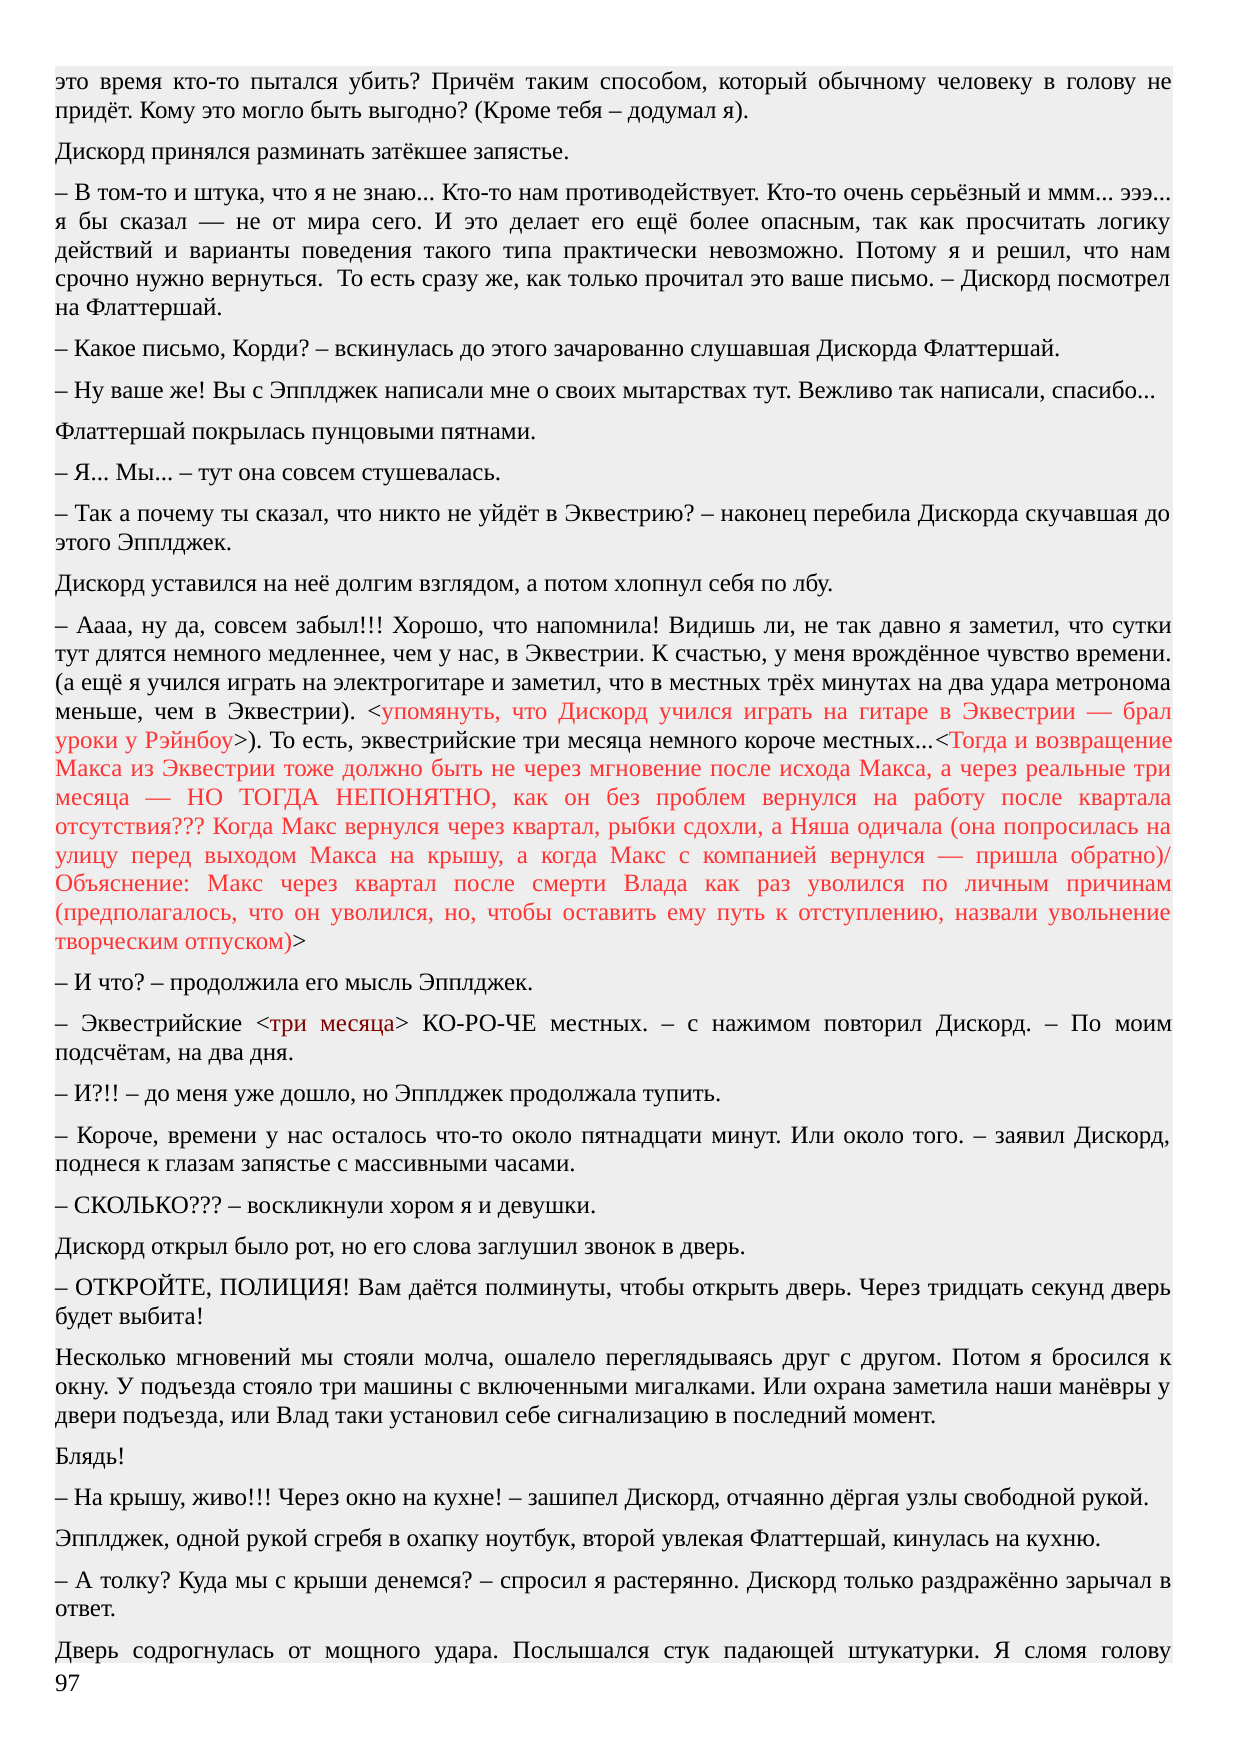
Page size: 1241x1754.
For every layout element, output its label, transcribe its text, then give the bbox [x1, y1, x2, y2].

text – И что? – продолжила его мысль Эпплджек. [55, 967, 1173, 996]
text – Аааа, ну да, совсем забыл!!! Хорошо, что напомнила! Видишь ли, не так давно я заметил, что сутки тут длятся немного медленнее, чем у нас, в Эквестрии. К счастью, у меня врождённое чувство времени. (а ещё я учился играть на электрогитаре и заметил, что в местных трёх минутах на два удара метронома меньше, чем в Эквестрии). <упомянуть, что Дискорд учился играть на гитаре в Эквестрии — брал уроки у Рэйнбоу>). То есть, эквестрийские три месяца немного короче местных...<Тогда и возвращение Макса из Эквестрии тоже должно быть не через мгновение после исхода Макса, а через реальные три месяца — НО ТОГДА НЕПОНЯТНО, как он без проблем вернулся на работу после квартала отсутствия??? Когда Макс вернулся через квартал, рыбки сдохли, а Няша одичала (она попросилась на улицу перед выходом Макса на крышу, а когда Макс с компанией вернулся — пришла обратно)/ Объяснение: Макс через квартал после смерти Влада как раз уволился по личным причинам (предполагалось, что он уволился, но, чтобы оставить ему путь к отступлению, назвали увольнение творческим отпуском)> [55, 610, 1173, 955]
text – Ну ваше же! Вы с Эпплджек написали мне о своих мытарствах тут. Вежливо так написали, спасибо... [55, 375, 1173, 403]
text Эпплджек, одной рукой сгребя в охапку ноутбук, второй увлекая Флаттершай, кинулась на кухню. [55, 1523, 1173, 1552]
text – На крышу, живо!!! Через окно на кухне! – зашипел Дискорд, отчаянно дёргая узлы свободной рукой. [55, 1482, 1173, 1511]
text – Я... Мы... – тут она совсем стушевалась. [55, 457, 1173, 486]
text Блядь! [55, 1441, 1173, 1470]
text – Короче, времени у нас осталось что-то около пятнадцати минут. Или около того. – заявил Дискорд, поднеся к глазам запястье с массивными часами. [55, 1120, 1173, 1177]
text это время кто-то пытался убить? Причём таким способом, который обычному человеку в голову не придёт. Кому это могло быть выгодно? (Кроме тебя – додумал я). [55, 66, 1173, 123]
text Дискорд принялся разминать затёкшее запястье. [55, 136, 1173, 165]
text Флаттершай покрылась пунцовыми пятнами. [55, 416, 1173, 445]
text Дверь содрогнулась от мощного удара. Послышался стук падающей штукатурки. Я сломя голову [55, 1635, 1173, 1663]
text – А толку? Куда мы с крыши денемся? – спросил я растерянно. Дискорд только раздражённо зарычал в ответ. [55, 1565, 1173, 1622]
text – Так а почему ты сказал, что никто не уйдёт в Эквестрию? – наконец перебила Дискорда скучавшая до этого Эпплджек. [55, 498, 1173, 556]
text – Эквестрийские <три месяца> КО-РО-ЧЕ местных. – с нажимом повторил Дискорд. – По моим подсчётам, на два дня. [55, 1008, 1173, 1066]
text Дискорд открыл было рот, но его слова заглушил звонок в дверь. [55, 1231, 1173, 1260]
text Несколько мгновений мы стояли молча, ошалело переглядываясь друг с другом. Потом я бросился к окну. У подъезда стояло три машины с включенными мигалками. Или охрана заметила наши манёвры у двери подъезда, или Влад таки установил себе сигнализацию в последний момент. [55, 1342, 1173, 1428]
text – В том-то и штука, что я не знаю... Кто-то нам противодействует. Кто-то очень серьёзный и ммм... эээ... я бы сказал — не от мира сего. И это делает его ещё более опасным, так как просчитать логику действий и варианты поведения такого типа практически невозможно. Потому я и решил, что нам срочно нужно вернуться. То есть сразу же, как только прочитал это ваше письмо. – Дискорд посмотрел на Флаттершай. [55, 177, 1173, 321]
text Дискорд уставился на неё долгим взглядом, а потом хлопнул себя по лбу. [55, 568, 1173, 597]
text – Какое письмо, Корди? – вскинулась до этого зачарованно слушавшая Дискорда Флаттершай. [55, 333, 1173, 362]
text – ОТКРОЙТЕ, ПОЛИЦИЯ! Вам даётся полминуты, чтобы открыть дверь. Через тридцать секунд дверь будет выбита! [55, 1272, 1173, 1330]
text – СКОЛЬКО??? – воскликнули хором я и девушки. [55, 1190, 1173, 1218]
text – И?!! – до меня уже дошло, но Эпплджек продолжала тупить. [55, 1078, 1173, 1107]
